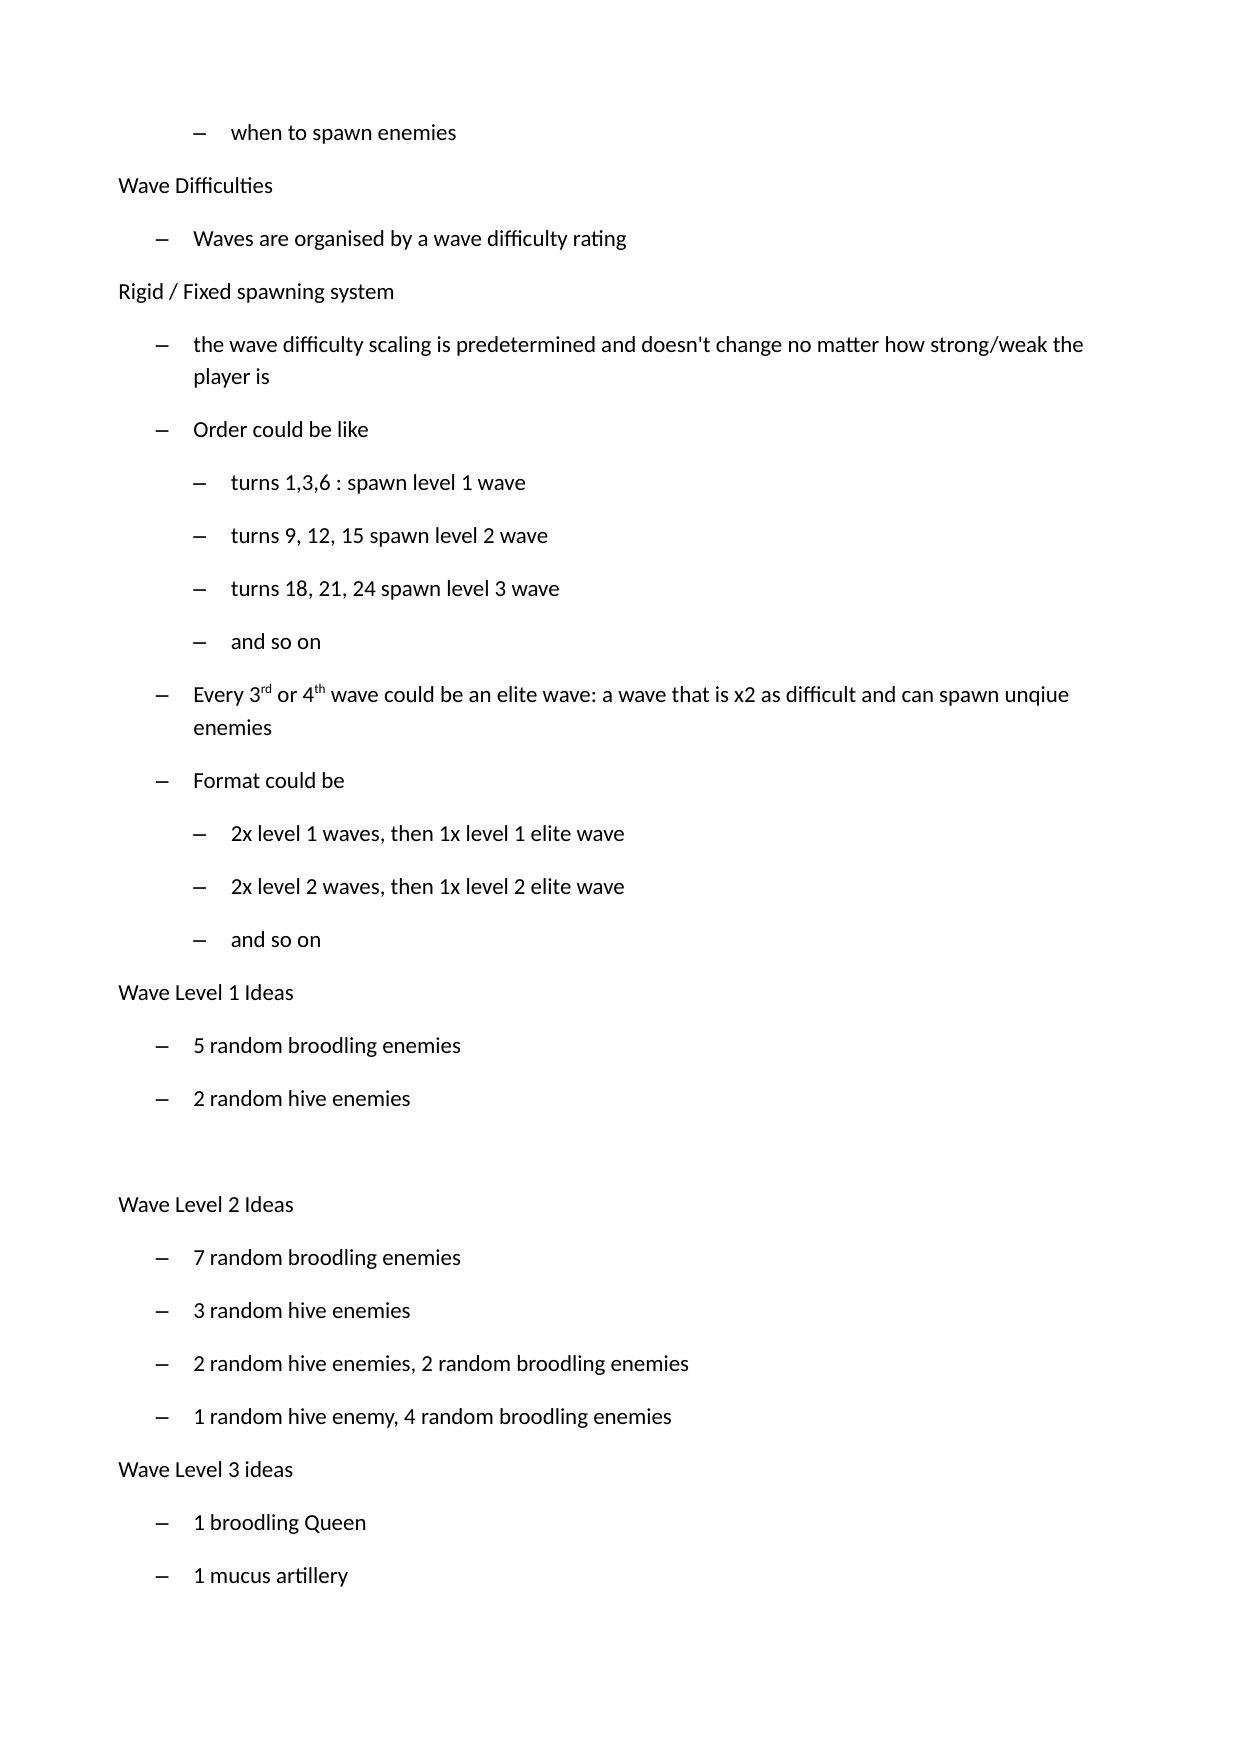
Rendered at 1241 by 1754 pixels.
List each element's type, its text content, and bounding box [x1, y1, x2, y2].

text Wave Level 1 Ideas [118, 978, 1122, 1006]
list 7 random broodling enemies [156, 1243, 1122, 1271]
list Every 3rd or 4th wave could be an elite wave: a wave that is x2 as difficult and can spawn unqiue enemies [156, 681, 1122, 741]
list 5 random broodling enemies [156, 1031, 1122, 1059]
list Waves are organised by a wave difficulty rating [156, 224, 1122, 252]
list the wave difficulty scaling is predetermined and doesn't change no matter how strong/weak the player is [156, 330, 1122, 390]
list 1 mucus artillery [156, 1561, 1122, 1589]
list 1 broodling Queen [156, 1508, 1122, 1536]
list 2 random hive enemies [156, 1084, 1122, 1112]
list 3 random hive enemies [156, 1296, 1122, 1324]
text Wave Level 2 Ideas [118, 1190, 1122, 1218]
list Order could be like [156, 415, 1122, 443]
text Rigid / Fixed spawning system [118, 277, 1122, 305]
list 2 random hive enemies, 2 random broodling enemies [156, 1349, 1122, 1377]
text Wave Level 3 ideas [118, 1455, 1122, 1483]
list turns 18, 21, 24 spawn level 3 wave [193, 574, 1122, 602]
list turns 9, 12, 15 spawn level 2 wave [193, 521, 1122, 549]
list Format could be [156, 766, 1122, 794]
text Wave Difficulties [118, 171, 1122, 199]
list 1 random hive enemy, 4 random broodling enemies [156, 1402, 1122, 1430]
list and so on [193, 627, 1122, 656]
list 2x level 1 waves, then 1x level 1 elite wave [193, 819, 1122, 847]
list turns 1,3,6 : spawn level 1 wave [193, 468, 1122, 496]
list and so on [193, 925, 1122, 953]
list when to spawn enemies [193, 118, 1122, 146]
list 2x level 2 waves, then 1x level 2 elite wave [193, 872, 1122, 900]
